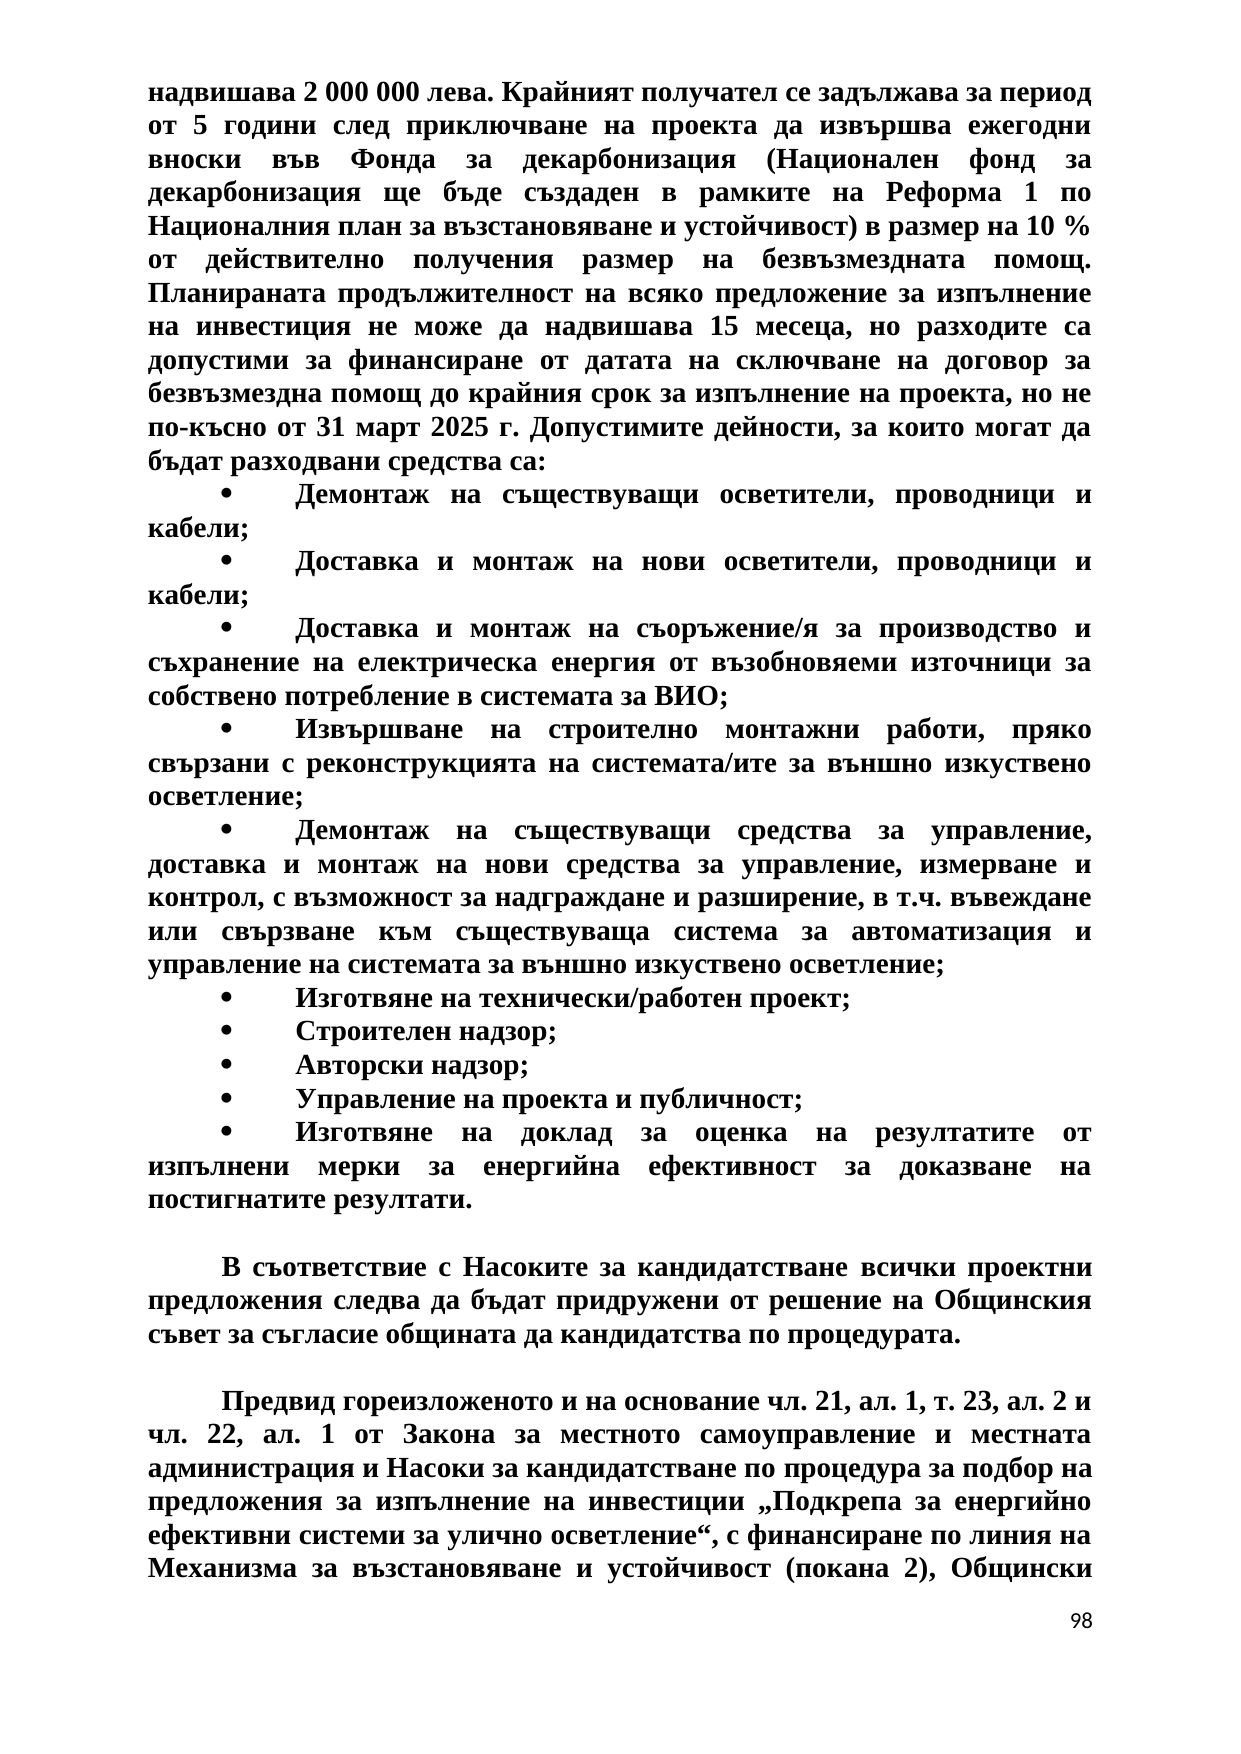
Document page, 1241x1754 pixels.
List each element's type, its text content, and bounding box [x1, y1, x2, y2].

list Изготвяне на доклад за оценка на резултатите от изпълнени мерки за енергийна ефективност за доказване на постигнатите резултати. [148, 1114, 1093, 1215]
text надвишава 2 000 000 лева. Крайният получател се задължава за период от 5 години след приключване на проекта да извършва ежегодни вноски във Фонда за декарбонизация (Национален фонд за декарбонизация ще бъде създаден в рамките на Реформа 1 по Националния план за възстановяване и устойчивост) в размер на 10 % от действително получения размер на безвъзмездната помощ. Планираната продължителност на всяко предложение за изпълнение на инвестиция не може да надвишава 15 месеца, но разходите са допустими за финансиране от датата на сключване на договор за безвъзмездна помощ до крайния срок за изпълнение на проекта, но не по-късно от 31 март 2025 г. Допустимите дейности, за които могат да бъдат разходвани средства са: [148, 74, 1093, 476]
list Строителен надзор; [148, 1013, 1093, 1047]
list Демонтаж на съществуващи средства за управление, доставка и монтаж на нови средства за управление, измерване и контрол, с възможност за надграждане и разширение, в т.ч. въвеждане или свързване към съществуваща система за автоматизация и управление на системата за външно изкуствено осветление; [148, 812, 1093, 980]
list Управление на проекта и публичност; [148, 1081, 1093, 1114]
list Извършване на строително монтажни работи, пряко свързани с реконструкцията на системата/ите за външно изкуствено осветление; [148, 711, 1093, 812]
list Доставка и монтаж на нови осветители, проводници и кабели; [148, 543, 1093, 611]
text В съответствие с Насоките за кандидатстване всички проектни предложения следва да бъдат придружени от решение на Общинския съвет за съгласие общината да кандидатства по процедурата. [148, 1249, 1093, 1349]
list Доставка и монтаж на съоръжение/я за производство и съхранение на електрическа енергия от възобновяеми източници за собствено потребление в системата за ВИО; [148, 611, 1093, 711]
text Предвид гореизложеното и на основание чл. 21, ал. 1, т. 23, ал. 2 и чл. 22, ал. 1 от Закона за местното самоуправление и местната администрация и Насоки за кандидатстване по процедура за подбор на предложения за изпълнение на инвестиции „Подкрепа за енергийно ефективни системи за улично осветление“, с финансиране по линия на Механизма за възстановяване и устойчивост (покана 2), Общински [148, 1383, 1093, 1584]
list Авторски надзор; [148, 1047, 1093, 1081]
list Изготвяне на технически/работен проект; [148, 980, 1093, 1013]
list Демонтаж на съществуващи осветители, проводници и кабели; [148, 476, 1093, 543]
